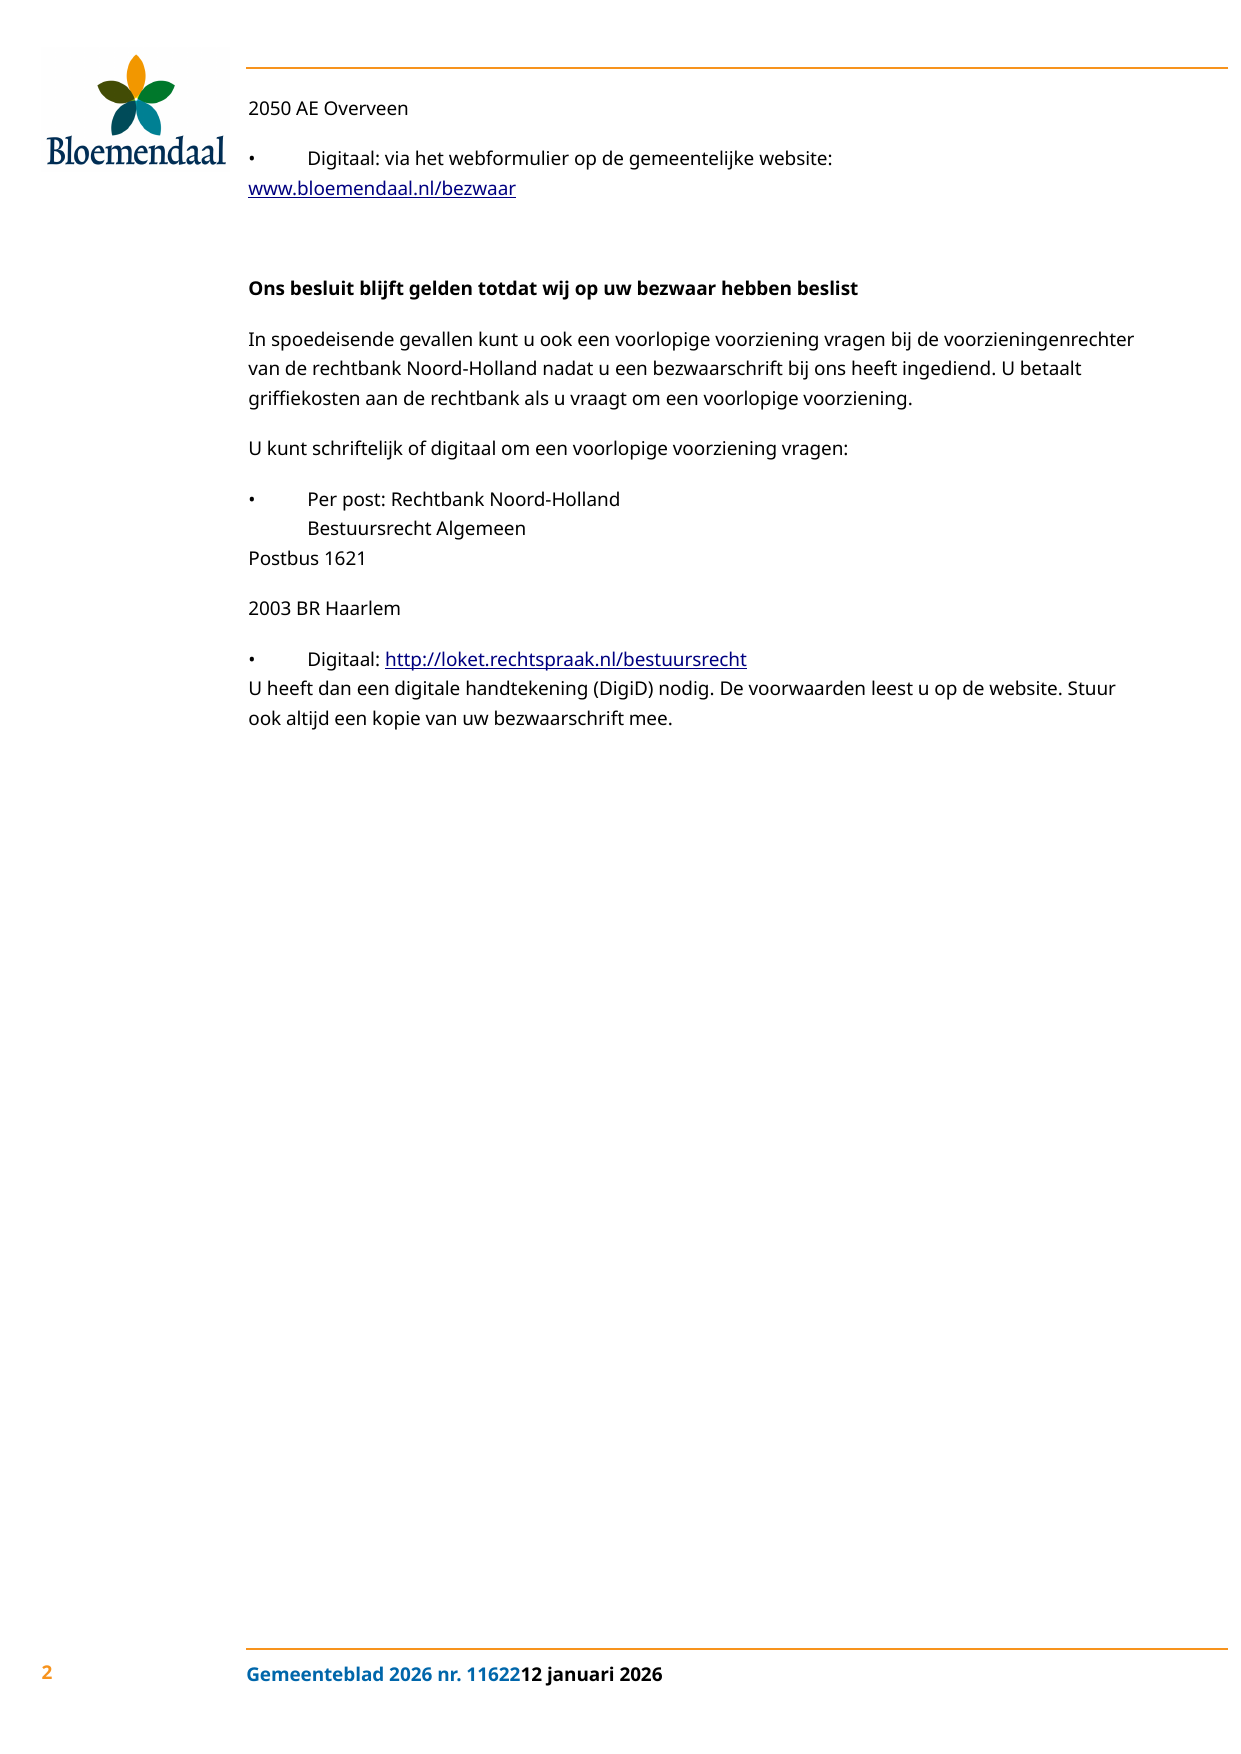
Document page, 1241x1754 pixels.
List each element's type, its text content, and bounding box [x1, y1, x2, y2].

text 2050 AE Overveen [248, 95, 1152, 121]
text U kunt schriftelijk of digitaal om een voorlopige voorziening vragen: [248, 436, 1152, 461]
text Postbus 1621 [248, 545, 1152, 571]
list Digitaal: http://loket.rechtspraak.nl/bestuursrecht [248, 646, 1152, 672]
list Per post: Rechtbank Noord-Holland [248, 486, 1152, 512]
text www.bloemendaal.nl/bezwaar [248, 175, 1152, 201]
text 2003 BR Haarlem [248, 596, 1152, 621]
text Ons besluit blijft gelden totdat wij op uw bezwaar hebben beslist [248, 276, 1152, 301]
text U heeft dan een digitale handtekening (DigiD) nodig. De voorwaarden leest u op de website. Stuur ook altijd een kopie van uw bezwaarschrift mee. [248, 676, 1152, 731]
picture [41, 47, 231, 172]
list Digitaal: via het webformulier op de gemeentelijke website: [248, 145, 1152, 171]
list Bestuursrecht Algemeen [248, 516, 1152, 541]
text In spoedeisende gevallen kunt u ook een voorlopige voorziening vragen bij de voorzieningenrechter van de rechtbank Noord-Holland nadat u een bezwaarschrift bij ons heeft ingediend. U betaalt griffiekosten aan de rechtbank als u vraagt om een voorlopige voorziening. [248, 326, 1152, 411]
